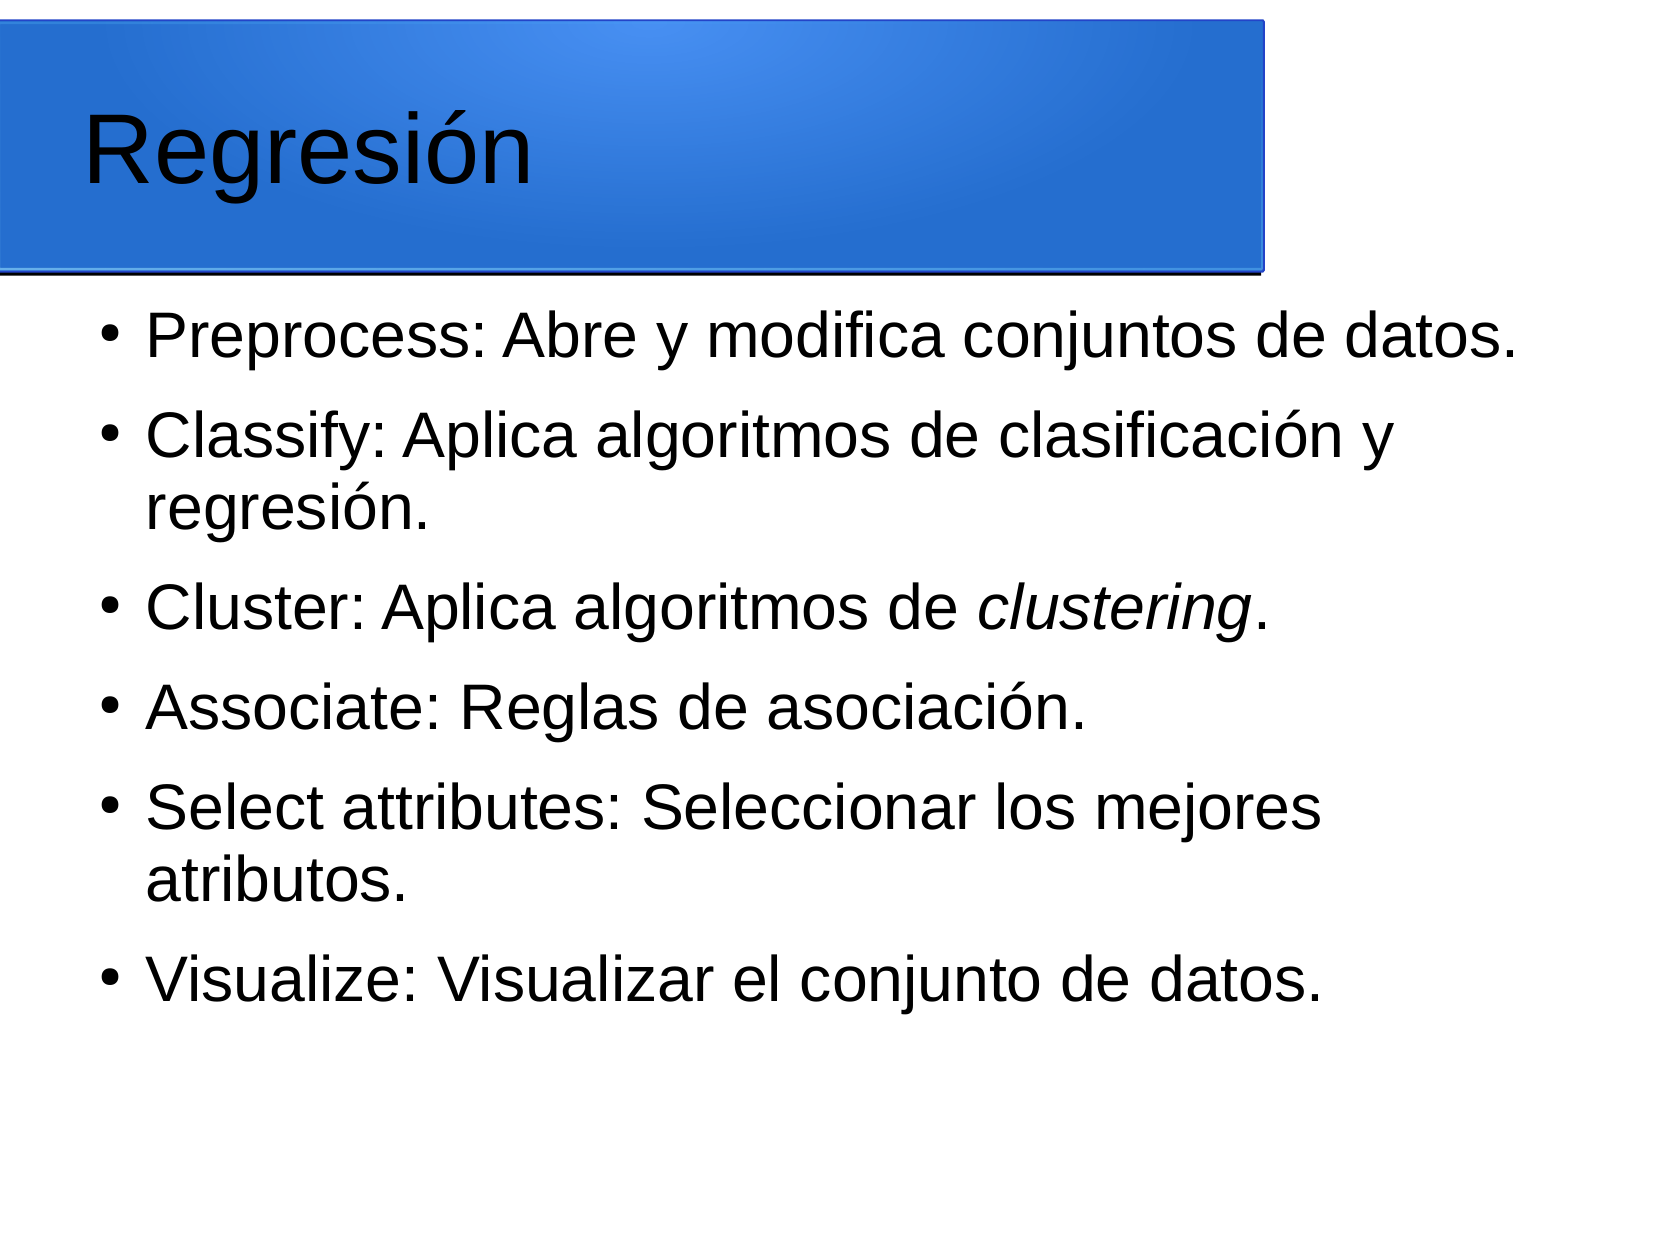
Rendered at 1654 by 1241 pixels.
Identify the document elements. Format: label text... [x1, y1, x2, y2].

list Preprocess: Abre y modifica conjuntos de datos. Classify: Aplica algoritmos de clasificación y regresión. Cluster: Aplica algoritmos de clustering. Associate: Reglas de asociación. Select attributes: Seleccionar los mejores atributos. Visualize: Visualizar el conjunto de datos. [82, 299, 1571, 1019]
title Regresión [82, 47, 1235, 252]
